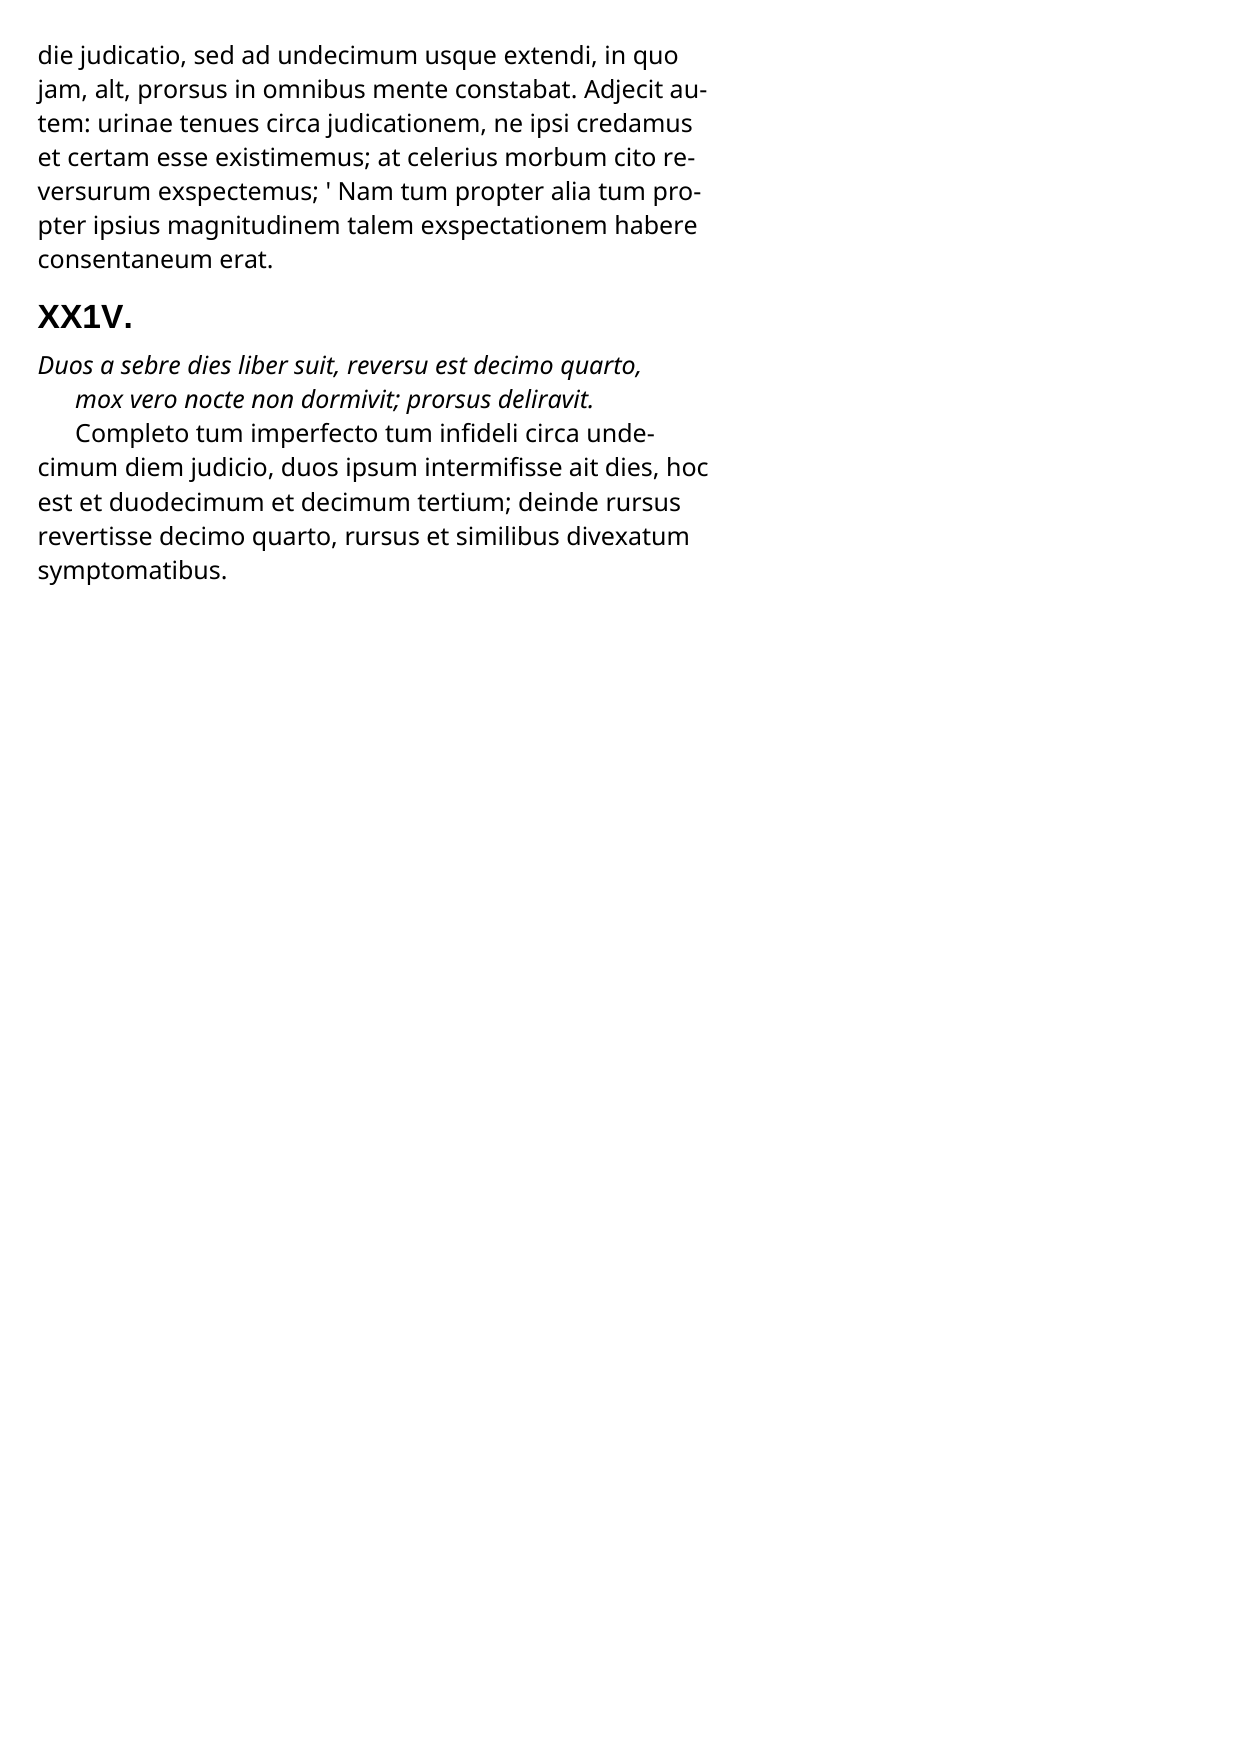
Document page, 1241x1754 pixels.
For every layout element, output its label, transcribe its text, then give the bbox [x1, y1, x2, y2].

subtitle XX1V. [37, 297, 1203, 335]
text Completo tum imperfecto tum infideli circa unde- cimum diem judicio, duos ipsum intermifisse ait dies, hoc est et duodecimum et decimum tertium; deinde rursus revertisse decimo quarto, rursus et similibus divexatum symptomatibus. [37, 416, 1203, 586]
text Duos a sebre dies liber suit, reversu est decimo quarto, mox vero nocte non dormivit; prorsus deliravit. [37, 348, 1203, 416]
text die judicatio, sed ad undecimum usque extendi, in quo jam, alt, prorsus in omnibus mente constabat. Adjecit au- tem: urinae tenues circa judicationem, ne ipsi credamus et certam esse existimemus; at celerius morbum cito re- versurum exspectemus; ' Nam tum propter alia tum pro- pter ipsius magnitudinem talem exspectationem habere consentaneum erat. [37, 37, 1203, 276]
